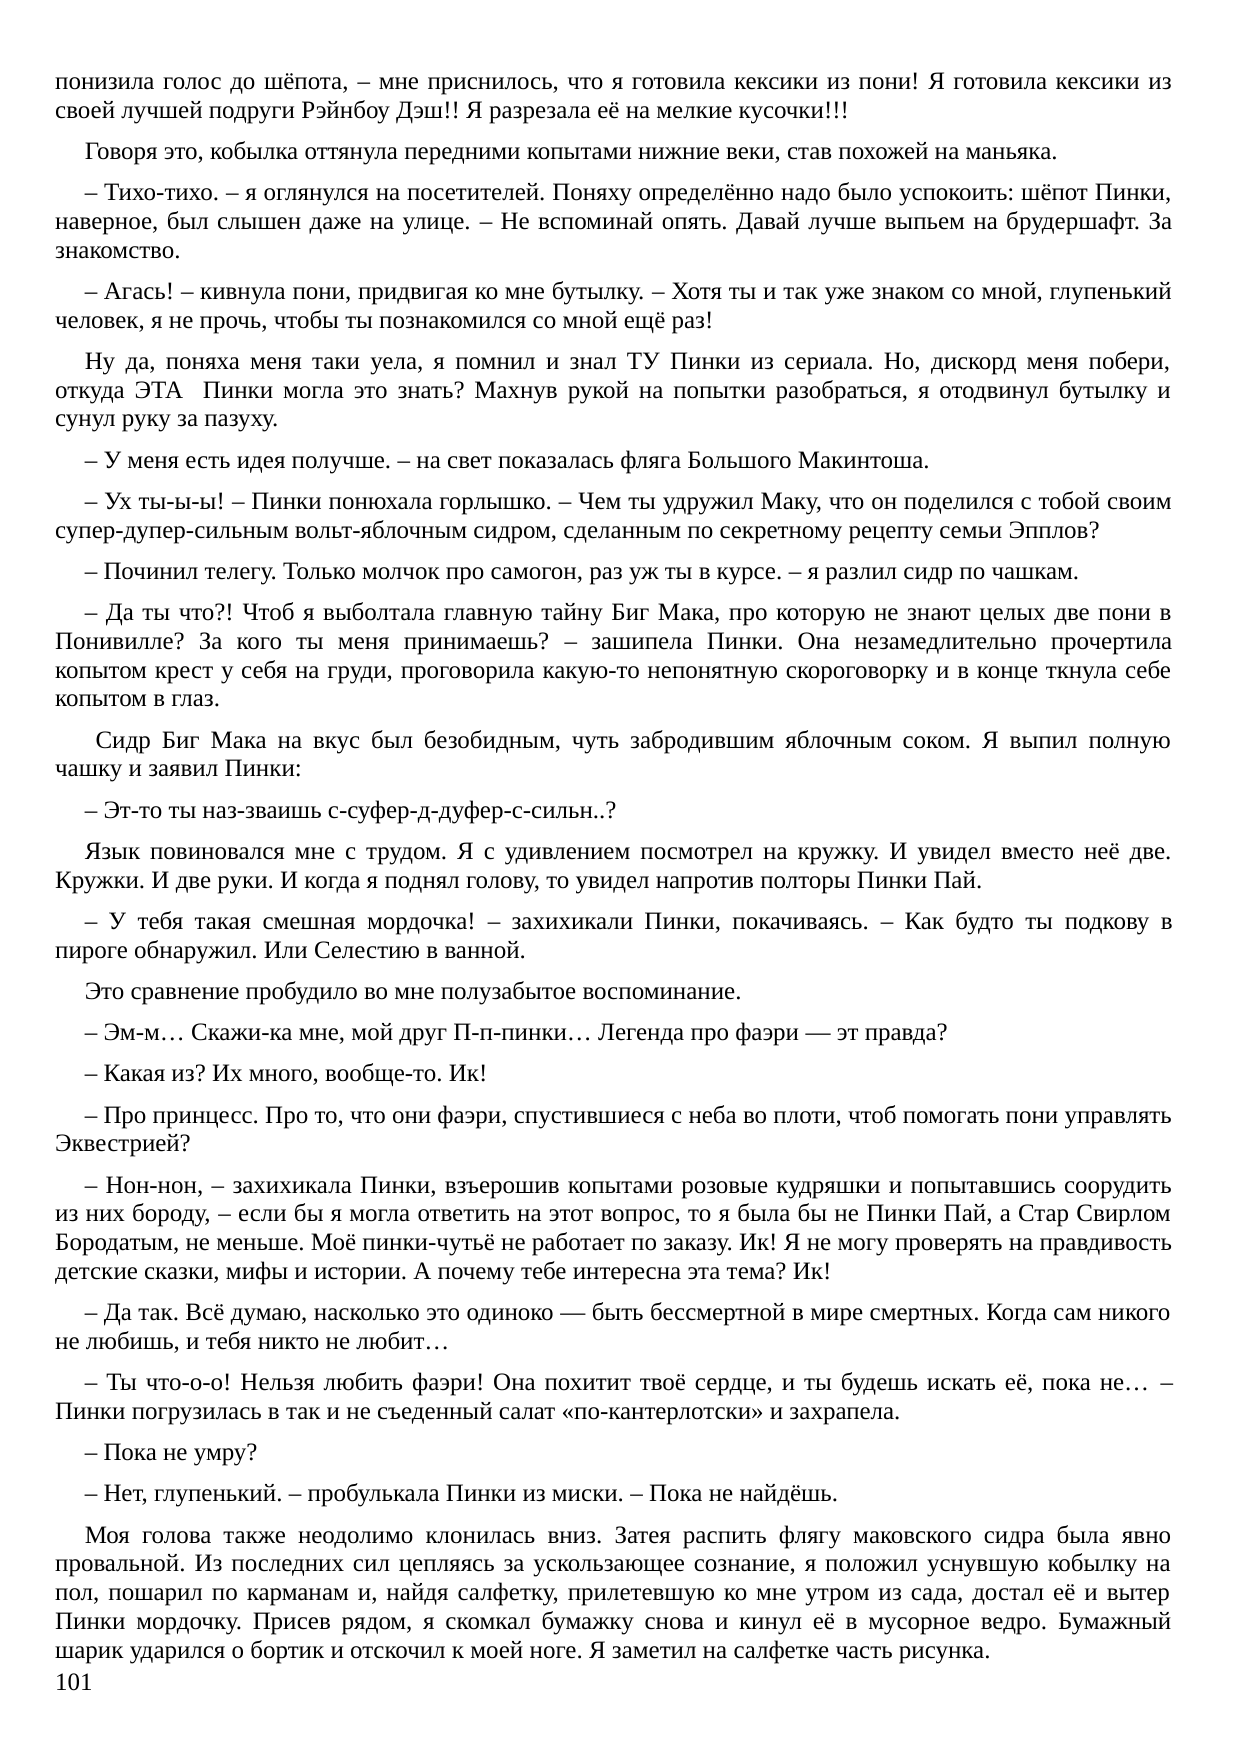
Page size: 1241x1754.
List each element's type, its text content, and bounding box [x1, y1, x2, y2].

text Сидр Биг Мака на вкус был безобидным, чуть забродившим яблочным соком. Я выпил полную чашку и заявил Пинки: [55, 725, 1173, 782]
text Ну да, поняха меня таки уела, я помнил и знал ТУ Пинки из сериала. Но, дискорд меня побери, откуда ЭТА Пинки могла это знать? Махнув рукой на попытки разобраться, я отодвинул бутылку и сунул руку за пазуху. [55, 346, 1173, 432]
text Это сравнение пробудило во мне полузабытое воспоминание. [55, 976, 1173, 1005]
text – Ух ты-ы-ы! – Пинки понюхала горлышко. – Чем ты удружил Маку, что он поделился с тобой своим супер-дупер-сильным вольт-яблочным сидром, сделанным по секретному рецепту семьи Эпплов? [55, 486, 1173, 543]
text – Ты что-о-о! Нельзя любить фаэри! Она похитит твоё сердце, и ты будешь искать её, пока не… – Пинки погрузилась в так и не съеденный салат «по-кантерлотски» и захрапела. [55, 1367, 1173, 1425]
text – Нет, глупенький. – пробулькала Пинки из миски. – Пока не найдёшь. [55, 1478, 1173, 1507]
text понизила голос до шёпота, – мне приснилось, что я готовила кексики из пони! Я готовила кексики из своей лучшей подруги Рэйнбоу Дэш!! Я разрезала её на мелкие кусочки!!! [55, 66, 1173, 123]
text – У меня есть идея получше. – на свет показалась фляга Большого Макинтоша. [55, 445, 1173, 473]
text Говоря это, кобылка оттянула передними копытами нижние веки, став похожей на маньяка. [55, 136, 1173, 165]
text – Нон-нон, – захихикала Пинки, взъерошив копытами розовые кудряшки и попытавшись соорудить из них бороду, – если бы я могла ответить на этот вопрос, то я была бы не Пинки Пай, а Стар Свирлом Бородатым, не меньше. Моё пинки-чутьё не работает по заказу. Ик! Я не могу проверять на правдивость детские сказки, мифы и истории. А почему тебе интересна эта тема? Ик! [55, 1170, 1173, 1285]
text – Про принцесс. Про то, что они фаэри, спустившиеся с неба во плоти, чтоб помогать пони управлять Эквестрией? [55, 1100, 1173, 1157]
text Моя голова также неодолимо клонилась вниз. Затея распить флягу маковского сидра была явно провальной. Из последних сил цепляясь за ускользающее сознание, я положил уснувшую кобылку на пол, пошарил по карманам и, найдя салфетку, прилетевшую ко мне утром из сада, достал её и вытер Пинки мордочку. Присев рядом, я скомкал бумажку снова и кинул её в мусорное ведро. Бумажный шарик ударился о бортик и отскочил к моей ноге. Я заметил на салфетке часть рисунка. [55, 1520, 1173, 1663]
text – Эт-то ты наз-зваишь с-суфер-д-дуфер-с-сильн..? [55, 795, 1173, 823]
text Язык повиновался мне с трудом. Я с удивлением посмотрел на кружку. И увидел вместо неё две. Кружки. И две руки. И когда я поднял голову, то увидел напротив полторы Пинки Пай. [55, 836, 1173, 893]
text – У тебя такая смешная мордочка! – захихикали Пинки, покачиваясь. – Как будто ты подкову в пироге обнаружил. Или Селестию в ванной. [55, 906, 1173, 963]
text – Эм-м… Скажи-ка мне, мой друг П-п-пинки… Легенда про фаэри — эт правда? [55, 1017, 1173, 1046]
text – Какая из? Их много, вообще-то. Ик! [55, 1058, 1173, 1087]
text – Агась! – кивнула пони, придвигая ко мне бутылку. – Хотя ты и так уже знаком со мной, глупенький человек, я не прочь, чтобы ты познакомился со мной ещё раз! [55, 276, 1173, 333]
text – Да так. Всё думаю, насколько это одиноко — быть бессмертной в мире смертных. Когда сам никого не любишь, и тебя никто не любит… [55, 1297, 1173, 1355]
text – Починил телегу. Только молчок про самогон, раз уж ты в курсе. – я разлил сидр по чашкам. [55, 556, 1173, 585]
text – Пока не умру? [55, 1437, 1173, 1466]
text – Да ты что?! Чтоб я выболтала главную тайну Биг Мака, про которую не знают целых две пони в Понивилле? За кого ты меня принимаешь? – зашипела Пинки. Она незамедлительно прочертила копытом крест у себя на груди, проговорила какую-то непонятную скороговорку и в конце ткнула себе копытом в глаз. [55, 597, 1173, 712]
text – Тихо-тихо. – я оглянулся на посетителей. Поняху определённо надо было успокоить: шёпот Пинки, наверное, был слышен даже на улице. – Не вспоминай опять. Давай лучше выпьем на брудершафт. За знакомство. [55, 177, 1173, 263]
